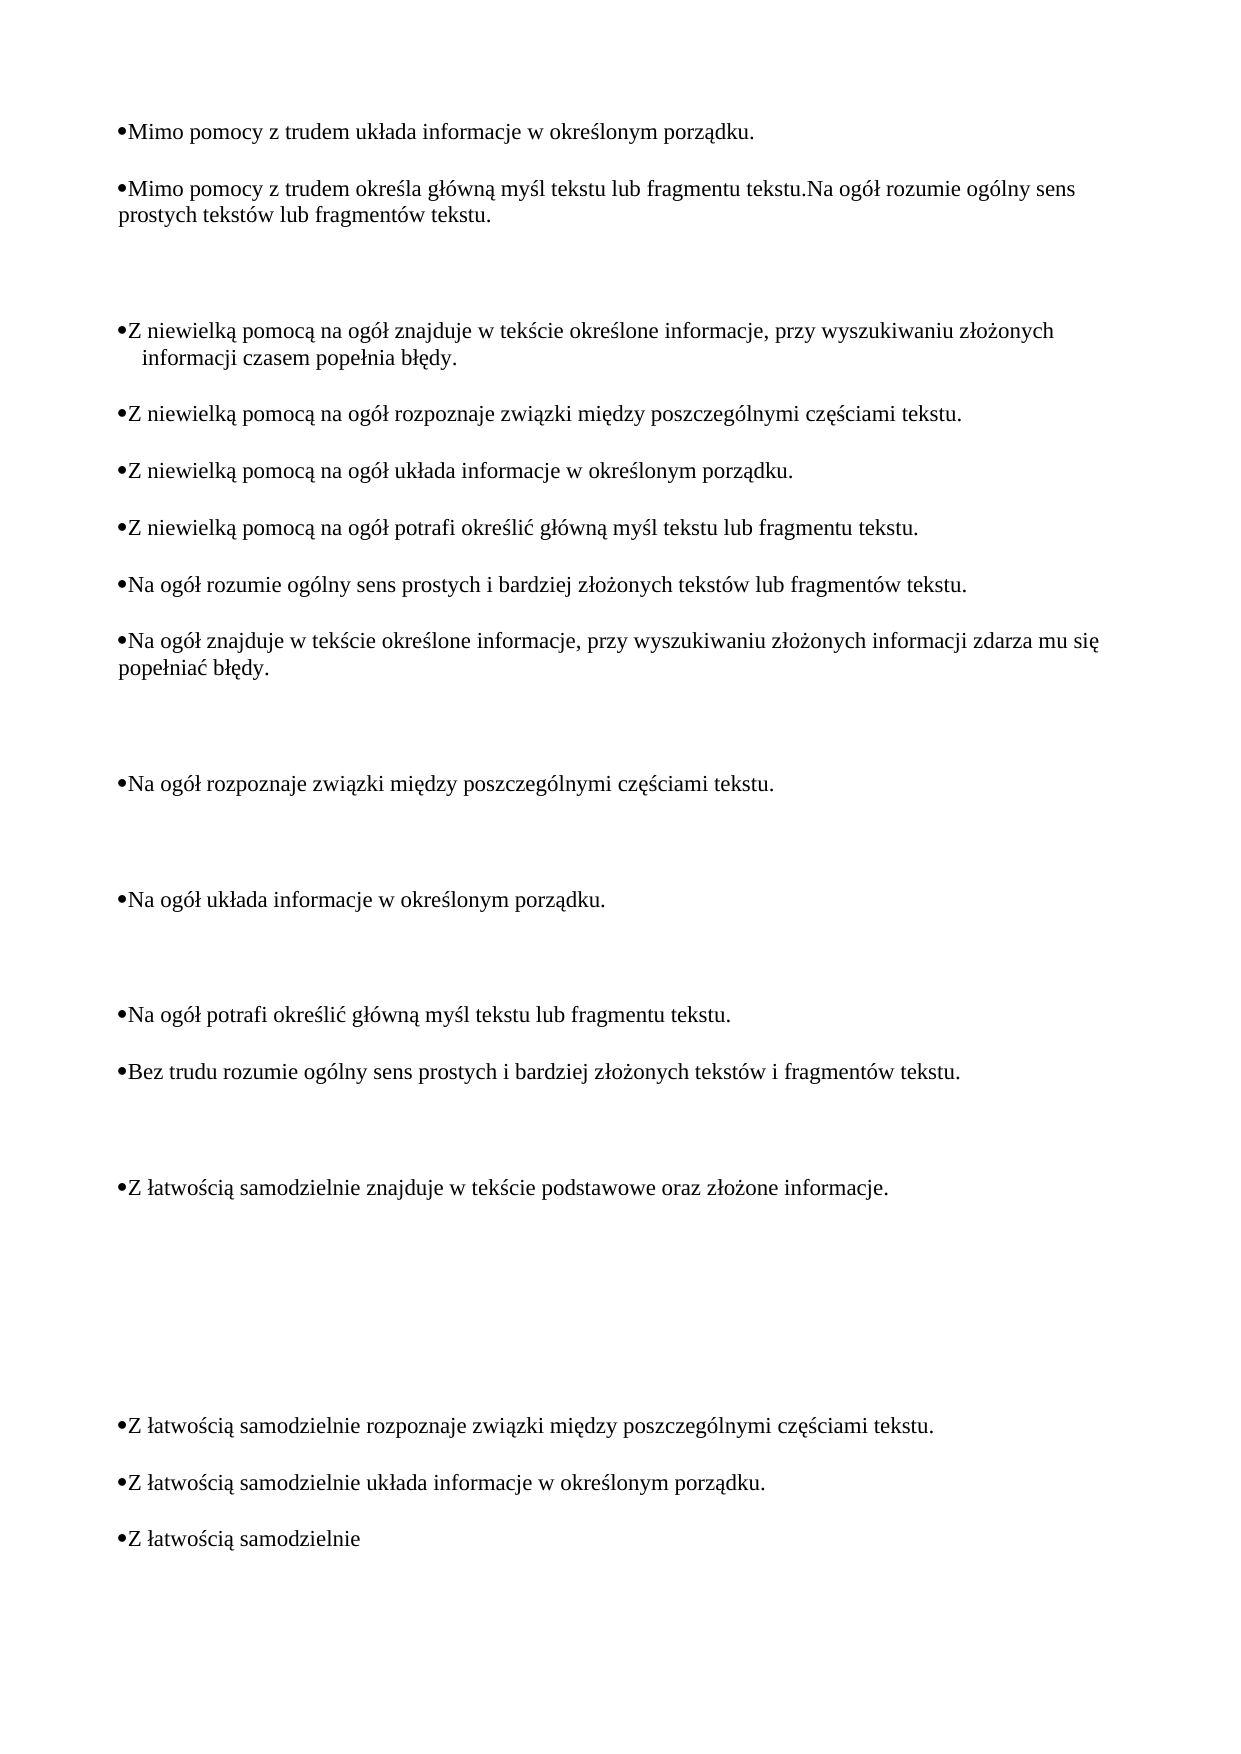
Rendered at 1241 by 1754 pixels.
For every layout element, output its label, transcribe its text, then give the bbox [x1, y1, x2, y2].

list Na ogół rozpoznaje związki między poszczególnymi częściami tekstu. [118, 770, 1122, 796]
list Z niewielką pomocą na ogół potrafi określić główną myśl tekstu lub fragmentu tekstu. [118, 514, 1122, 540]
list Z łatwością samodzielnie [118, 1526, 1122, 1552]
list Mimo pomocy z trudem określa główną myśl tekstu lub fragmentu tekstu.Na ogół rozumie ogólny sens prostych tekstów lub fragmentów tekstu. [118, 175, 1122, 228]
list Z niewielką pomocą na ogół układa informacje w określonym porządku. [118, 457, 1122, 483]
list Mimo pomocy z trudem układa informacje w określonym porządku. [118, 118, 1122, 144]
list Na ogół układa informacje w określonym porządku. [118, 886, 1122, 912]
list Bez trudu rozumie ogólny sens prostych i bardziej złożonych tekstów i fragmentów tekstu. [118, 1058, 1122, 1085]
list Na ogół potrafi określić główną myśl tekstu lub fragmentu tekstu. [118, 1002, 1122, 1028]
list Z niewielką pomocą na ogół znajduje w tekście określone informacje, przy wyszukiwaniu złożonych informacji czasem popełnia błędy. [118, 317, 1122, 370]
list Z łatwością samodzielnie rozpoznaje związki między poszczególnymi częściami tekstu. [118, 1412, 1122, 1438]
list Na ogół znajduje w tekście określone informacje, przy wyszukiwaniu złożonych informacji zdarza mu się popełniać błędy. [118, 627, 1122, 680]
list Na ogół rozumie ogólny sens prostych i bardziej złożonych tekstów lub fragmentów tekstu. [118, 571, 1122, 597]
list Z łatwością samodzielnie znajduje w tekście podstawowe oraz złożone informacje. [118, 1174, 1122, 1201]
list Z łatwością samodzielnie układa informacje w określonym porządku. [118, 1469, 1122, 1495]
list Z niewielką pomocą na ogół rozpoznaje związki między poszczególnymi częściami tekstu. [118, 400, 1122, 427]
